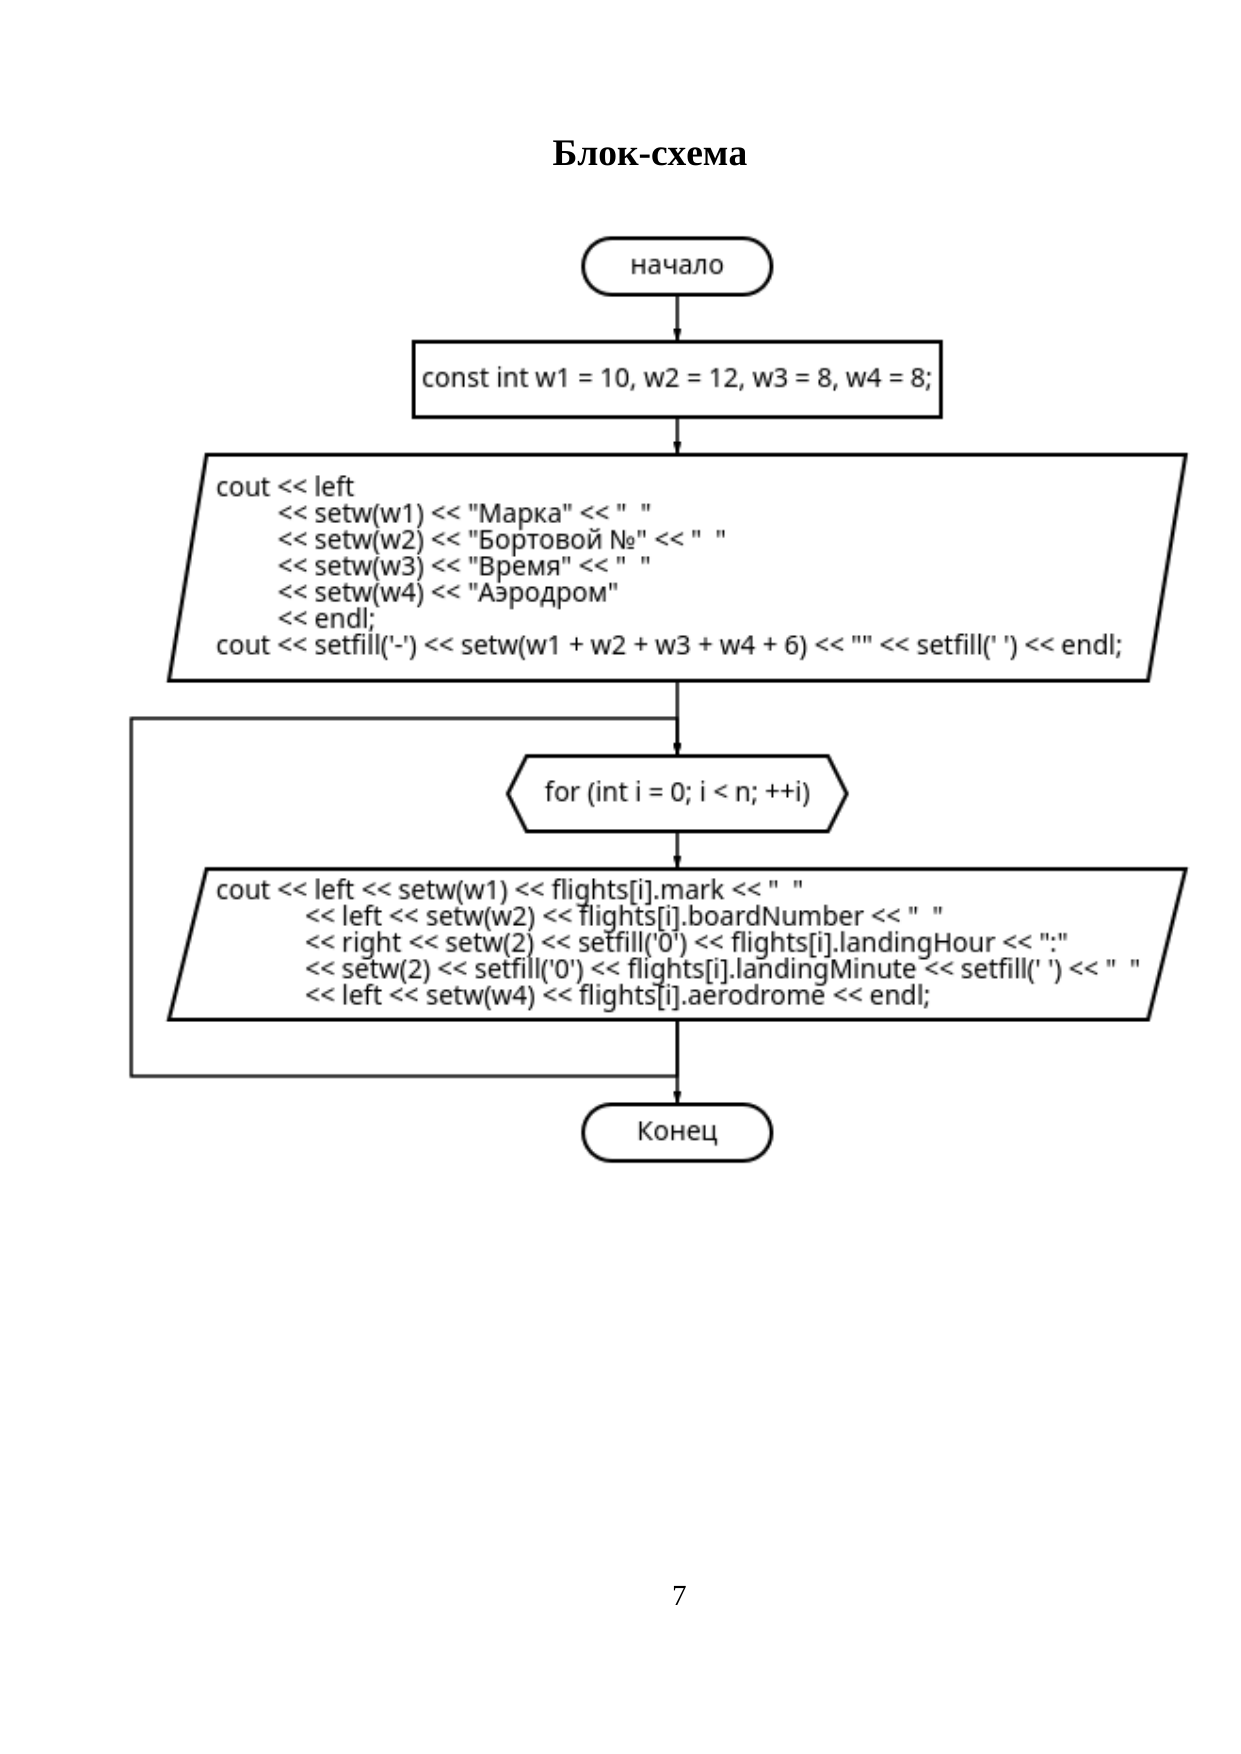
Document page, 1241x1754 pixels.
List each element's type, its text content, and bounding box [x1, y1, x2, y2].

picture [94, 201, 1205, 1199]
text Блок-схема [148, 131, 1152, 174]
